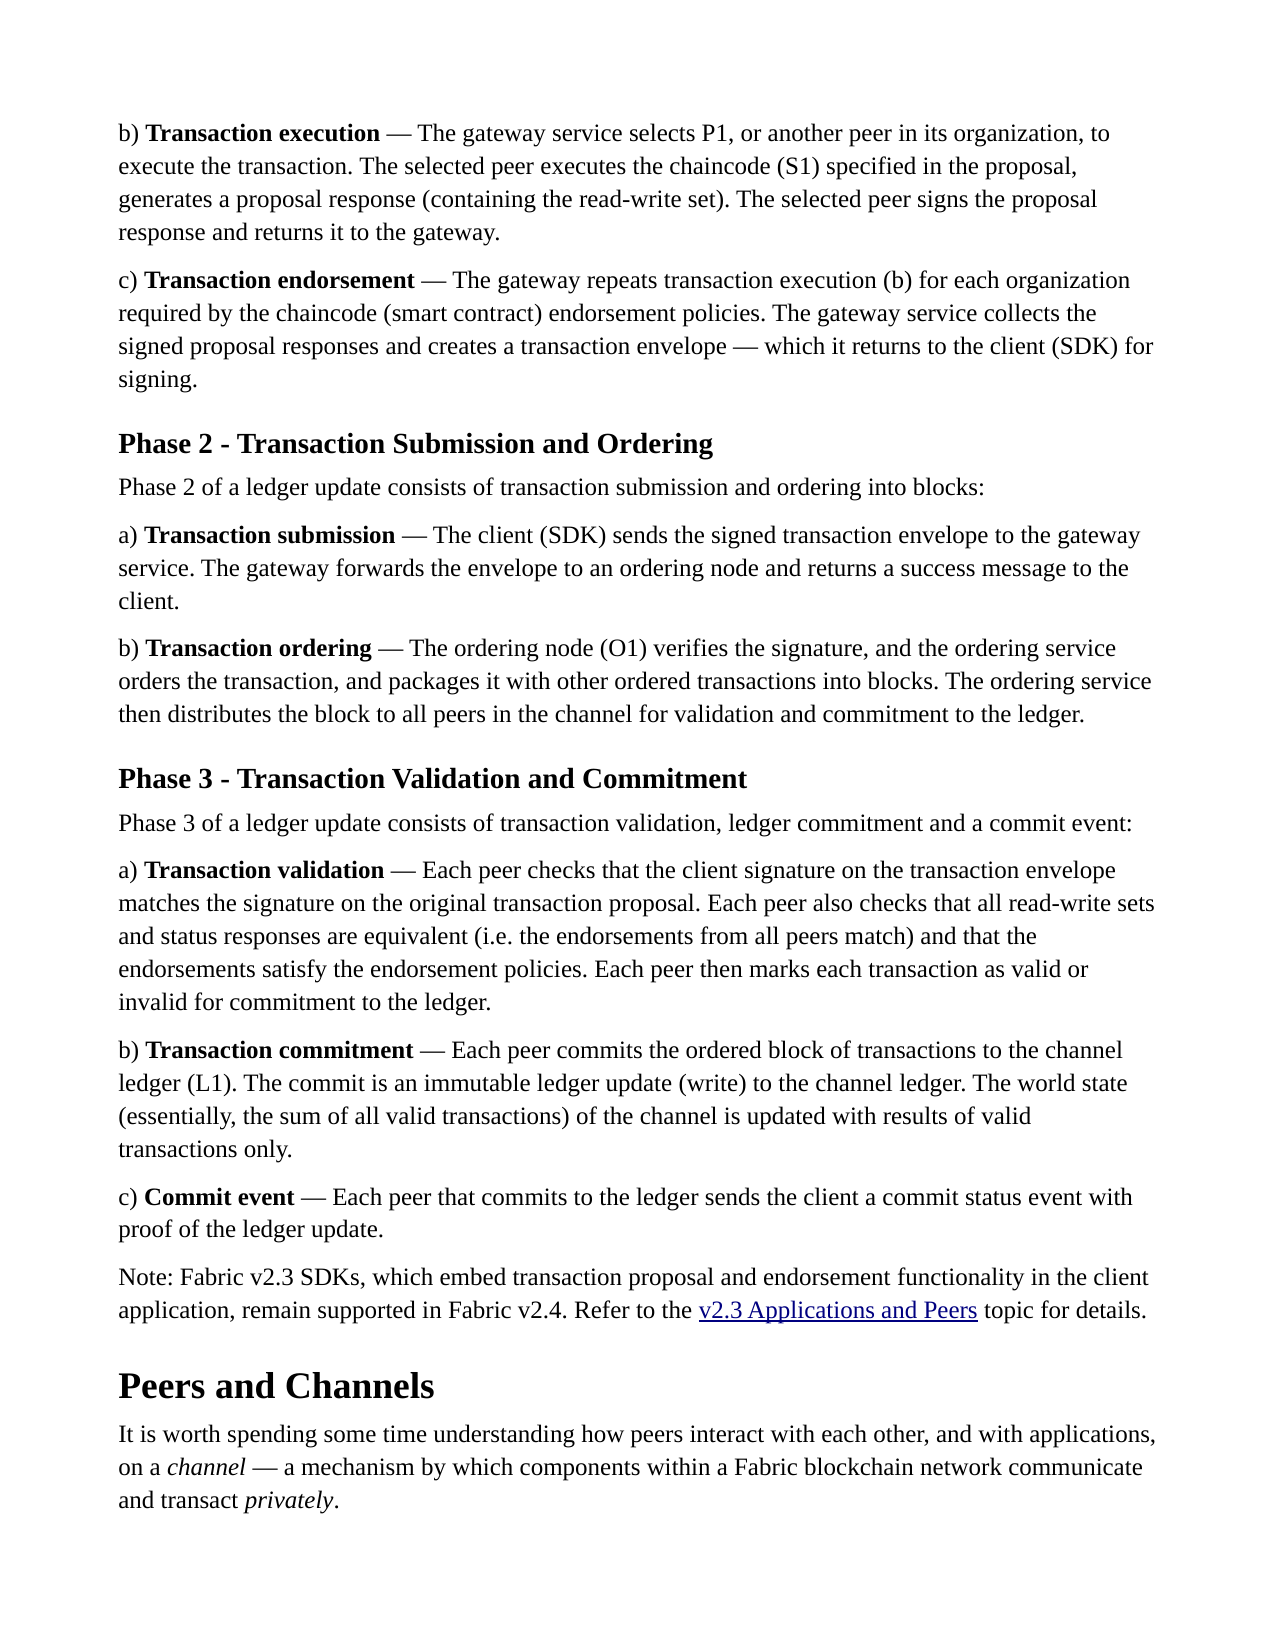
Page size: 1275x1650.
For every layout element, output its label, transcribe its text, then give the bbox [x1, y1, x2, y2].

text c) Commit event — Each peer that commits to the ledger sends the client a commit status event with proof of the ledger update. [118, 1182, 1157, 1243]
subtitle Phase 3 - Transaction Validation and Commitment [118, 762, 1157, 795]
text b) Transaction execution — The gateway service selects P1, or another peer in its organization, to execute the transaction. The selected peer executes the chaincode (S1) specified in the proposal, generates a proposal response (containing the read-write set). The selected peer signs the proposal response and returns it to the gateway. [118, 118, 1157, 246]
text Phase 2 of a ledger update consists of transaction submission and ordering into blocks: [118, 472, 1157, 501]
text c) Transaction endorsement — The gateway repeats transaction execution (b) for each organization required by the chaincode (smart contract) endorsement policies. The gateway service collects the signed proposal responses and creates a transaction envelope — which it returns to the client (SDK) for signing. [118, 265, 1157, 393]
text Note: Fabric v2.3 SDKs, which embed transaction proposal and endorsement functionality in the client application, remain supported in Fabric v2.4. Refer to the v2.3 Applications and Peers topic for details. [118, 1262, 1157, 1324]
text b) Transaction commitment — Each peer commits the ordered block of transactions to the channel ledger (L1). The commit is an immutable ledger update (write) to the channel ledger. The world state (essentially, the sum of all valid transactions) of the channel is updated with results of valid transactions only. [118, 1035, 1157, 1163]
subtitle Phase 2 - Transaction Submission and Ordering [118, 426, 1157, 459]
text It is worth spending some time understanding how peers interact with each other, and with applications, on a channel — a mechanism by which components within a Fabric blockchain network communicate and transact privately. [118, 1419, 1157, 1514]
text a) Transaction validation — Each peer checks that the client signature on the transaction envelope matches the signature on the original transaction proposal. Each peer also checks that all read-write sets and status responses are equivalent (i.e. the endorsements from all peers match) and that the endorsements satisfy the endorsement policies. Each peer then marks each transaction as valid or invalid for commitment to the ledger. [118, 855, 1157, 1016]
text a) Transaction submission — The client (SDK) sends the signed transaction envelope to the gateway service. The gateway forwards the envelope to an ordering node and returns a success message to the client. [118, 520, 1157, 614]
text b) Transaction ordering — The ordering node (O1) verifies the signature, and the ordering service orders the transaction, and packages it with other ordered transactions into blocks. The ordering service then distributes the block to all peers in the channel for validation and commitment to the ledger. [118, 633, 1157, 728]
subtitle Peers and Channels [118, 1364, 1157, 1407]
text Phase 3 of a ledger update consists of transaction validation, ledger commitment and a commit event: [118, 808, 1157, 836]
